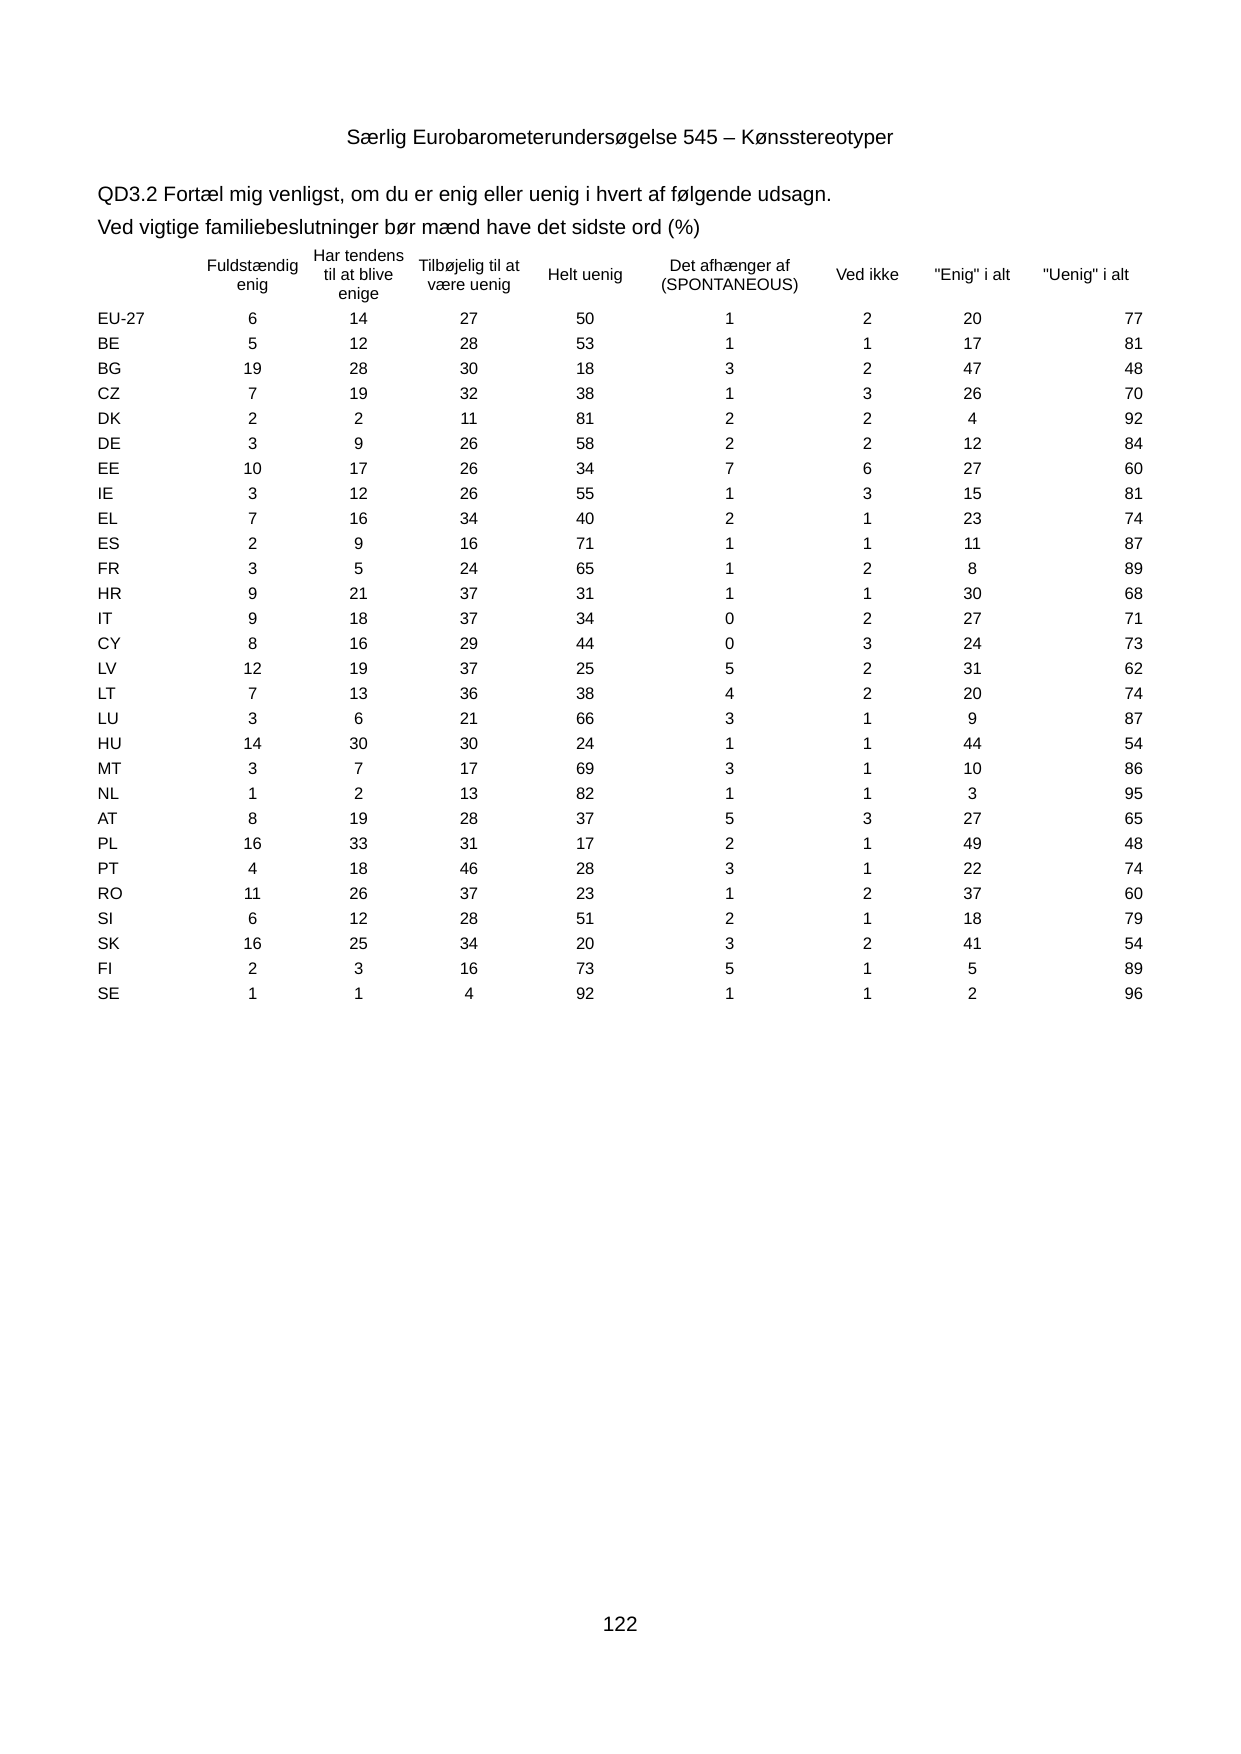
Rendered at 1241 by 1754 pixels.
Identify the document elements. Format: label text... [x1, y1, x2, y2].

table_cell 16 [306, 506, 411, 531]
table_cell 28 [411, 331, 527, 356]
table_cell 5 [199, 331, 306, 356]
table_cell 24 [919, 631, 1026, 656]
table_cell 92 [527, 981, 643, 1006]
table_cell 3 [919, 781, 1026, 806]
table_cell 7 [306, 756, 411, 781]
table_cell 1 [816, 581, 918, 606]
table_cell 79 [1026, 906, 1146, 931]
table_cell 21 [306, 581, 411, 606]
table_cell 2 [199, 531, 306, 556]
table_cell 6 [306, 706, 411, 731]
table_cell 24 [527, 731, 643, 756]
table_cell 4 [199, 856, 306, 881]
table_cell 13 [306, 681, 411, 706]
table_cell 17 [527, 831, 643, 856]
table_cell 2 [816, 931, 918, 956]
table_cell Har tendens til at blive enige [306, 243, 411, 306]
table_cell 38 [527, 681, 643, 706]
table_cell 3 [816, 631, 918, 656]
table_cell 31 [411, 831, 527, 856]
table_cell 50 [527, 306, 643, 331]
table_cell 22 [919, 856, 1026, 881]
table_cell 48 [1026, 356, 1146, 381]
table_cell 9 [306, 431, 411, 456]
table_cell 3 [816, 381, 918, 406]
table_cell 1 [643, 881, 816, 906]
table_cell 1 [816, 706, 918, 731]
table_cell 4 [919, 406, 1026, 431]
table_cell 18 [306, 606, 411, 631]
table_cell 1 [199, 781, 306, 806]
table_cell 27 [411, 306, 527, 331]
table_cell 96 [1026, 981, 1146, 1006]
table_cell HU [95, 731, 199, 756]
table_cell 3 [643, 356, 816, 381]
table_cell 37 [411, 656, 527, 681]
table_cell 1 [306, 981, 411, 1006]
table_cell 77 [1026, 306, 1146, 331]
table_cell 41 [919, 931, 1026, 956]
table_cell 26 [919, 381, 1026, 406]
table_cell 27 [919, 606, 1026, 631]
table_cell 5 [306, 556, 411, 581]
table_cell 9 [199, 581, 306, 606]
table_cell 47 [919, 356, 1026, 381]
table_cell 2 [816, 681, 918, 706]
table_cell 2 [643, 431, 816, 456]
table_cell 1 [643, 556, 816, 581]
table_cell 18 [919, 906, 1026, 931]
table_cell 2 [816, 356, 918, 381]
table_cell 2 [199, 406, 306, 431]
table_cell 3 [643, 706, 816, 731]
table_cell 82 [527, 781, 643, 806]
table_cell DE [95, 431, 199, 456]
table_cell 1 [643, 306, 816, 331]
table_cell BG [95, 356, 199, 381]
table_cell 32 [411, 381, 527, 406]
table_cell 37 [411, 881, 527, 906]
table_cell 18 [306, 856, 411, 881]
table_cell 9 [919, 706, 1026, 731]
table_cell 36 [411, 681, 527, 706]
table_cell EU-27 [95, 306, 199, 331]
table_cell 53 [527, 331, 643, 356]
table_cell ES [95, 531, 199, 556]
table_cell 19 [199, 356, 306, 381]
table_cell 34 [527, 456, 643, 481]
table_cell EL [95, 506, 199, 531]
table_cell 73 [1026, 631, 1146, 656]
table_cell LV [95, 656, 199, 681]
table_cell [95, 243, 199, 306]
table_cell 74 [1026, 856, 1146, 881]
table_cell 2 [643, 406, 816, 431]
table_cell MT [95, 756, 199, 781]
table_cell 2 [643, 506, 816, 531]
table_cell CY [95, 631, 199, 656]
table_cell 1 [643, 731, 816, 756]
table_cell 44 [527, 631, 643, 656]
table_cell 44 [919, 731, 1026, 756]
table_cell 1 [643, 531, 816, 556]
table_cell 10 [199, 456, 306, 481]
table_cell PL [95, 831, 199, 856]
table_cell 1 [816, 781, 918, 806]
table_cell 19 [306, 656, 411, 681]
table_cell 2 [643, 831, 816, 856]
table_cell 9 [199, 606, 306, 631]
table_cell 37 [411, 581, 527, 606]
table_cell 16 [199, 931, 306, 956]
table_cell 19 [306, 381, 411, 406]
table_cell 28 [411, 806, 527, 831]
table_cell 16 [411, 956, 527, 981]
table_cell 3 [199, 706, 306, 731]
table_cell 3 [199, 756, 306, 781]
table_cell 0 [643, 606, 816, 631]
table_cell 3 [199, 481, 306, 506]
table_cell 20 [919, 681, 1026, 706]
table_cell 38 [527, 381, 643, 406]
table_cell 18 [527, 356, 643, 381]
table_cell 12 [306, 331, 411, 356]
table_cell Helt uenig [527, 243, 643, 306]
table_cell 30 [919, 581, 1026, 606]
table_cell 92 [1026, 406, 1146, 431]
table_cell "Uenig" i alt [1026, 243, 1146, 306]
table_cell 19 [306, 806, 411, 831]
table_cell 10 [919, 756, 1026, 781]
table_cell 21 [411, 706, 527, 731]
table_cell DK [95, 406, 199, 431]
table_cell 51 [527, 906, 643, 931]
table_cell 3 [199, 556, 306, 581]
table_cell 26 [411, 456, 527, 481]
table_cell 7 [643, 456, 816, 481]
table_cell 2 [816, 406, 918, 431]
table_cell 7 [199, 681, 306, 706]
table_cell 89 [1026, 956, 1146, 981]
table_cell 30 [411, 356, 527, 381]
table_cell 74 [1026, 506, 1146, 531]
table_cell 13 [411, 781, 527, 806]
table_cell 3 [643, 856, 816, 881]
table_cell 1 [816, 506, 918, 531]
table_cell 24 [411, 556, 527, 581]
table_cell LT [95, 681, 199, 706]
table_cell 28 [527, 856, 643, 881]
table_cell 26 [306, 881, 411, 906]
table_cell BE [95, 331, 199, 356]
table_cell 54 [1026, 731, 1146, 756]
table_cell 12 [306, 481, 411, 506]
table_cell "Enig" i alt [919, 243, 1026, 306]
table_cell 54 [1026, 931, 1146, 956]
table_cell Det afhænger af (SPONTANEOUS) [643, 243, 816, 306]
table_cell 69 [527, 756, 643, 781]
table_cell 23 [919, 506, 1026, 531]
table_cell NL [95, 781, 199, 806]
table_cell 8 [199, 806, 306, 831]
table_cell 81 [527, 406, 643, 431]
table_cell 60 [1026, 881, 1146, 906]
table_cell 2 [816, 881, 918, 906]
table_cell 31 [919, 656, 1026, 681]
table_cell 37 [527, 806, 643, 831]
table_cell 3 [643, 756, 816, 781]
table_cell 2 [816, 606, 918, 631]
table_cell 71 [527, 531, 643, 556]
table_cell RO [95, 881, 199, 906]
table_cell 1 [643, 481, 816, 506]
table_cell 2 [816, 431, 918, 456]
table_cell 37 [919, 881, 1026, 906]
table_cell 5 [643, 956, 816, 981]
table_cell 71 [1026, 606, 1146, 631]
table_cell 65 [1026, 806, 1146, 831]
table_cell 3 [816, 806, 918, 831]
table_cell 37 [411, 606, 527, 631]
table_cell 1 [816, 331, 918, 356]
table_cell 17 [306, 456, 411, 481]
table_cell 14 [199, 731, 306, 756]
table_cell 8 [919, 556, 1026, 581]
table_cell HR [95, 581, 199, 606]
table_cell IE [95, 481, 199, 506]
table_cell 16 [199, 831, 306, 856]
table_cell 7 [199, 506, 306, 531]
table_cell 2 [919, 981, 1026, 1006]
table_cell 40 [527, 506, 643, 531]
table_cell FI [95, 956, 199, 981]
table_cell 11 [199, 881, 306, 906]
table_cell LU [95, 706, 199, 731]
table_cell 1 [643, 331, 816, 356]
table_cell 1 [643, 781, 816, 806]
table_cell 15 [919, 481, 1026, 506]
table_cell 46 [411, 856, 527, 881]
table_cell 87 [1026, 531, 1146, 556]
table_cell 25 [306, 931, 411, 956]
table_cell 2 [306, 781, 411, 806]
table_cell 1 [816, 756, 918, 781]
table_cell 12 [199, 656, 306, 681]
table_cell 1 [816, 956, 918, 981]
table_cell 1 [816, 856, 918, 881]
table_cell 9 [306, 531, 411, 556]
table_cell 48 [1026, 831, 1146, 856]
table_cell 3 [816, 481, 918, 506]
table_cell 49 [919, 831, 1026, 856]
table_cell 73 [527, 956, 643, 981]
table_cell Ved vigtige familiebeslutninger bør mænd have det sidste ord (%) [95, 210, 1146, 243]
table_cell 4 [411, 981, 527, 1006]
table_header QD3.2 Fortæl mig venligst, om du er enig eller uenig i hvert af følgende udsagn. [95, 178, 1146, 210]
table_cell 33 [306, 831, 411, 856]
table_cell 6 [816, 456, 918, 481]
table_cell 65 [527, 556, 643, 581]
table_cell 55 [527, 481, 643, 506]
table_cell 6 [199, 306, 306, 331]
table_cell SI [95, 906, 199, 931]
table_cell 70 [1026, 381, 1146, 406]
table_cell 12 [919, 431, 1026, 456]
table_cell 5 [919, 956, 1026, 981]
table_cell 58 [527, 431, 643, 456]
table_cell 2 [816, 656, 918, 681]
table_cell 1 [816, 731, 918, 756]
table_cell AT [95, 806, 199, 831]
table_cell 11 [919, 531, 1026, 556]
table_cell 66 [527, 706, 643, 731]
table_cell 81 [1026, 481, 1146, 506]
table_cell 3 [306, 956, 411, 981]
table_cell 20 [919, 306, 1026, 331]
table_cell 30 [411, 731, 527, 756]
table_cell 14 [306, 306, 411, 331]
table_cell 23 [527, 881, 643, 906]
table_cell 34 [527, 606, 643, 631]
table_cell Fuldstændig enig [199, 243, 306, 306]
table_cell 2 [199, 956, 306, 981]
table_cell CZ [95, 381, 199, 406]
table_cell 1 [816, 906, 918, 931]
table_cell 6 [199, 906, 306, 931]
table_cell 1 [816, 981, 918, 1006]
table_cell 1 [199, 981, 306, 1006]
table_cell 60 [1026, 456, 1146, 481]
table_cell 17 [919, 331, 1026, 356]
table_cell 1 [816, 531, 918, 556]
table_cell 34 [411, 506, 527, 531]
table_cell 7 [199, 381, 306, 406]
table_cell 84 [1026, 431, 1146, 456]
table_cell 3 [643, 931, 816, 956]
table_cell 81 [1026, 331, 1146, 356]
table_cell 30 [306, 731, 411, 756]
table_cell 11 [411, 406, 527, 431]
table_cell 5 [643, 656, 816, 681]
table_cell 68 [1026, 581, 1146, 606]
table_cell 95 [1026, 781, 1146, 806]
table_cell EE [95, 456, 199, 481]
table_cell SK [95, 931, 199, 956]
table_cell 17 [411, 756, 527, 781]
table_cell 26 [411, 431, 527, 456]
table_cell 3 [199, 431, 306, 456]
table_cell IT [95, 606, 199, 631]
table_cell 1 [816, 831, 918, 856]
table_cell 31 [527, 581, 643, 606]
table_cell 1 [643, 981, 816, 1006]
table_cell Ved ikke [816, 243, 918, 306]
table_cell 62 [1026, 656, 1146, 681]
table_cell 26 [411, 481, 527, 506]
table_cell 27 [919, 806, 1026, 831]
table_cell 28 [411, 906, 527, 931]
table_cell 34 [411, 931, 527, 956]
table_cell 27 [919, 456, 1026, 481]
table_cell 28 [306, 356, 411, 381]
table_cell 2 [816, 556, 918, 581]
table_cell 5 [643, 806, 816, 831]
table_cell 12 [306, 906, 411, 931]
table_cell 25 [527, 656, 643, 681]
table_cell SE [95, 981, 199, 1006]
table_cell 87 [1026, 706, 1146, 731]
table_cell 0 [643, 631, 816, 656]
table_cell 1 [643, 581, 816, 606]
table_cell 20 [527, 931, 643, 956]
table_cell 1 [643, 381, 816, 406]
table_cell PT [95, 856, 199, 881]
table_cell 86 [1026, 756, 1146, 781]
table_cell 2 [643, 906, 816, 931]
table_cell 2 [306, 406, 411, 431]
table_cell 29 [411, 631, 527, 656]
table_cell 74 [1026, 681, 1146, 706]
table_cell 89 [1026, 556, 1146, 581]
table_cell 4 [643, 681, 816, 706]
table_cell 8 [199, 631, 306, 656]
table_cell 2 [816, 306, 918, 331]
table_cell 16 [411, 531, 527, 556]
table_cell 16 [306, 631, 411, 656]
table_cell Tilbøjelig til at være uenig [411, 243, 527, 306]
table_cell FR [95, 556, 199, 581]
